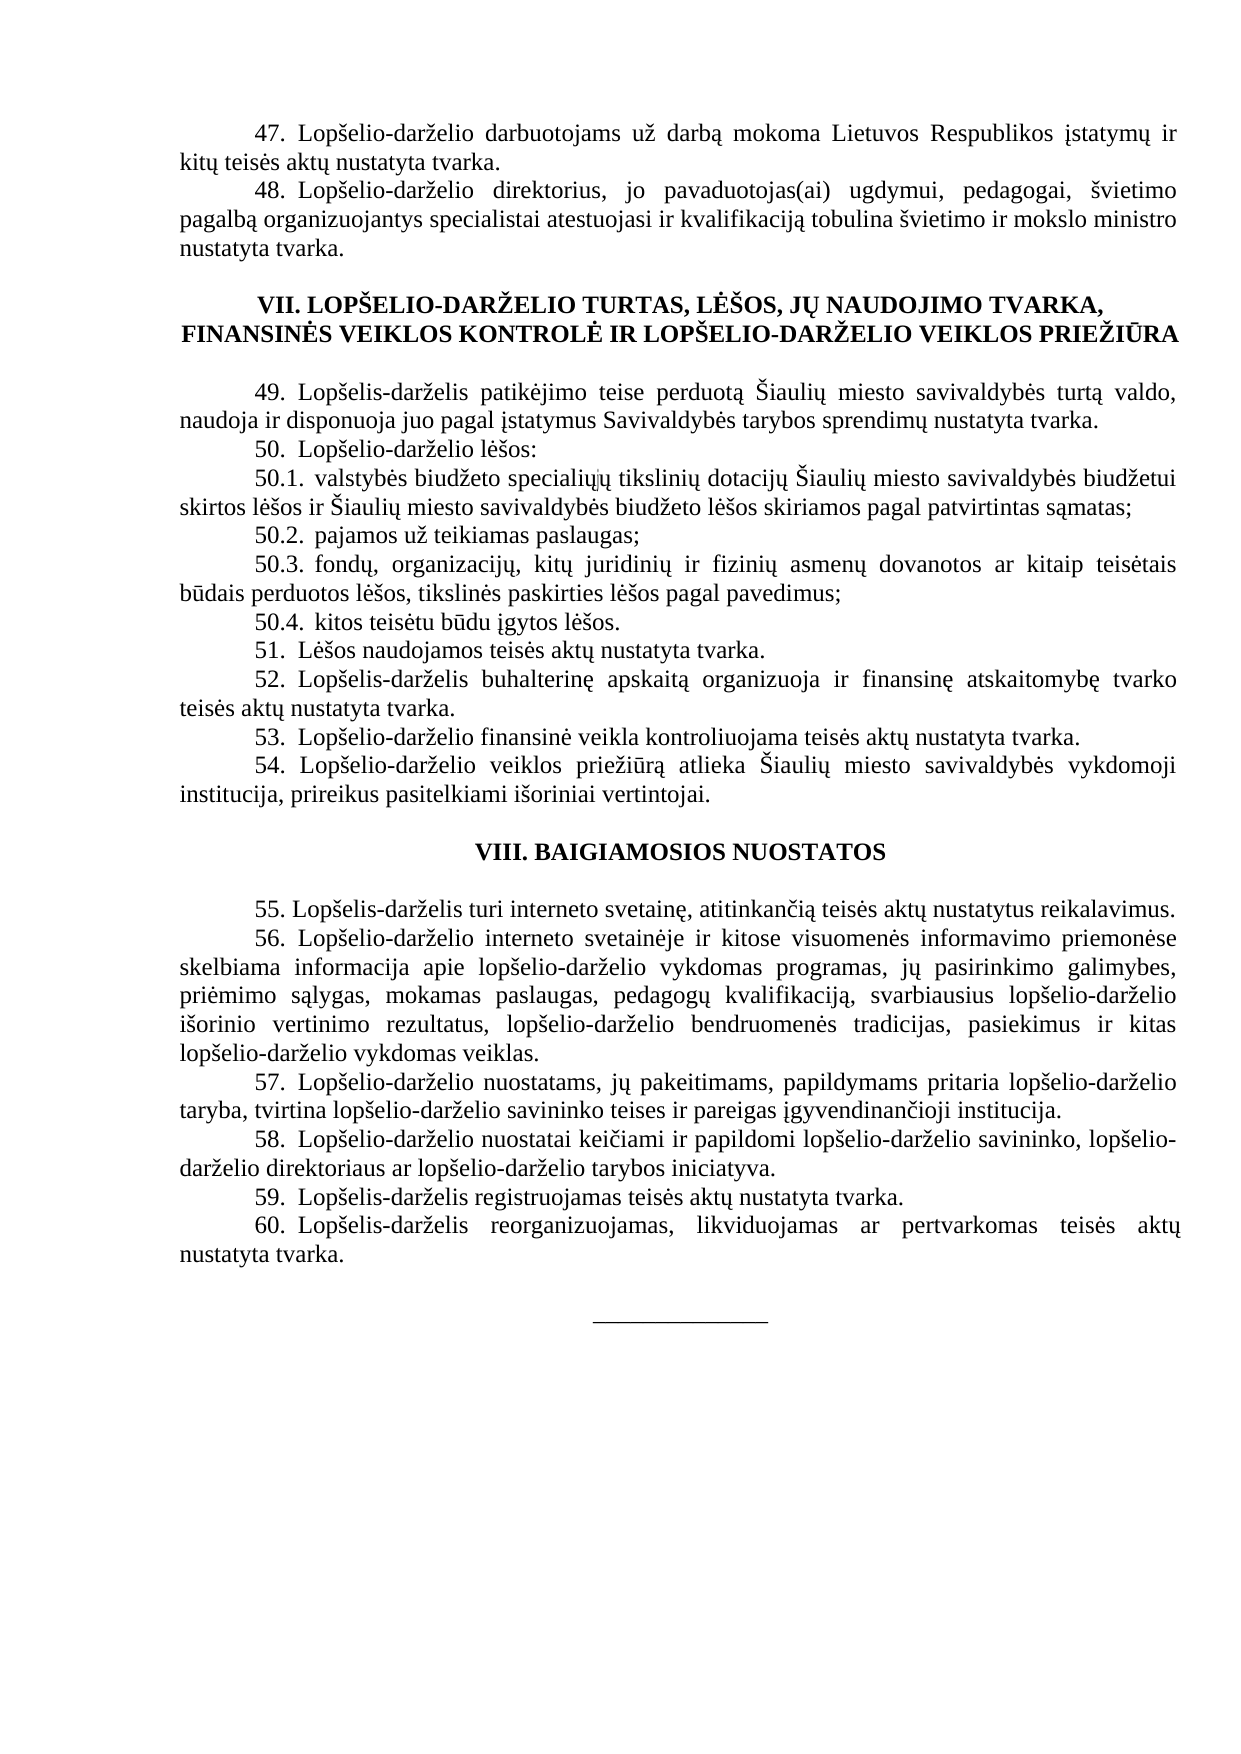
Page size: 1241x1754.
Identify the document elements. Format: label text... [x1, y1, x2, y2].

text 58. Lopšelio-darželio nuostatai keičiami ir papildomi lopšelio-darželio savininko, lopšelio- darželio direktoriaus ar lopšelio-darželio tarybos iniciatyva. [179, 1124, 1177, 1182]
text 52. Lopšelis-darželis buhalterinę apskaitą organizuoja ir finansinę atskaitomybę tvarko teisės aktų nustatyta tvarka. [179, 664, 1177, 722]
text 54. Lopšelio-darželio veiklos priežiūrą atlieka Šiaulių miesto savivaldybės vykdomoji institucija, prireikus pasitelkiami išoriniai vertintojai. [179, 751, 1177, 808]
text 50.3. fondų, organizacijų, kitų juridinių ir fizinių asmenų dovanotos ar kitaip teisėtais būdais perduotos lėšos, tikslinės paskirties lėšos pagal pavedimus; [179, 549, 1177, 607]
text VII. LOPŠELIO-DARŽELIO TURTAS, LĖŠOS, JŲ NAUDOJIMO TVARKA, FINANSINĖS VEIKLOS KONTROLĖ IR LOPŠELIO-DARŽELIO VEIKLOS PRIEŽIŪRA [179, 291, 1181, 348]
text 48. Lopšelio-darželio direktorius, jo pavaduotojas(ai) ugdymui, pedagogai, švietimo pagalbą organizuojantys specialistai atestuojasi ir kvalifikaciją tobulina švietimo ir mokslo ministro nustatyta tvarka. [179, 176, 1177, 262]
text 56. Lopšelio-darželio interneto svetainėje ir kitose visuomenės informavimo priemonėse skelbiama informacija apie lopšelio-darželio vykdomas programas, jų pasirinkimo galimybes, priėmimo sąlygas, mokamas paslaugas, pedagogų kvalifikaciją, svarbiausius lopšelio-darželio išorinio vertinimo rezultatus, lopšelio-darželio bendruomenės tradicijas, pasiekimus ir kitas lopšelio-darželio vykdomas veiklas. [179, 923, 1177, 1067]
text 50.1. valstybės biudžeto specialiųjų tikslinių dotacijų Šiaulių miesto savivaldybės biudžetui skirtos lėšos ir Šiaulių miesto savivaldybės biudžeto lėšos skiriamos pagal patvirtintas sąmatas; [179, 463, 1177, 521]
text VIII. BAIGIAMOSIOS NUOSTATOS [179, 837, 1181, 866]
text 57. Lopšelio-darželio nuostatams, jų pakeitimams, papildymams pritaria lopšelio-darželio taryba, tvirtina lopšelio-darželio savininko teises ir pareigas įgyvendinančioji institucija. [179, 1067, 1177, 1124]
text 60. Lopšelis-darželis reorganizuojamas, likviduojamas ar pertvarkomas teisės aktų nustatyta tvarka. [179, 1211, 1181, 1268]
text 55. Lopšelis-darželis turi interneto svetainę, atitinkančią teisės aktų nustatytus reikalavimus. [179, 894, 1181, 923]
text 53. Lopšelio-darželio finansinė veikla kontroliuojama teisės aktų nustatyta tvarka. [179, 722, 1181, 751]
text 50. Lopšelio-darželio lėšos: [179, 434, 1181, 463]
text 51. Lėšos naudojamos teisės aktų nustatyta tvarka. [179, 636, 1181, 664]
text 50.4. kitos teisėtu būdu įgytos lėšos. [179, 607, 1181, 636]
text 47. Lopšelio-darželio darbuotojams už darbą mokoma Lietuvos Respublikos įstatymų ir kitų teisės aktų nustatyta tvarka. [179, 118, 1177, 176]
text ______________ [179, 1297, 1181, 1326]
text 49. Lopšelis-darželis patikėjimo teise perduotą Šiaulių miesto savivaldybės turtą valdo, naudoja ir disponuoja juo pagal įstatymus Savivaldybės tarybos sprendimų nustatyta tvarka. [179, 377, 1177, 434]
text 50.2. pajamos už teikiamas paslaugas; [179, 521, 1181, 549]
text 59. Lopšelis-darželis registruojamas teisės aktų nustatyta tvarka. [179, 1182, 1181, 1211]
